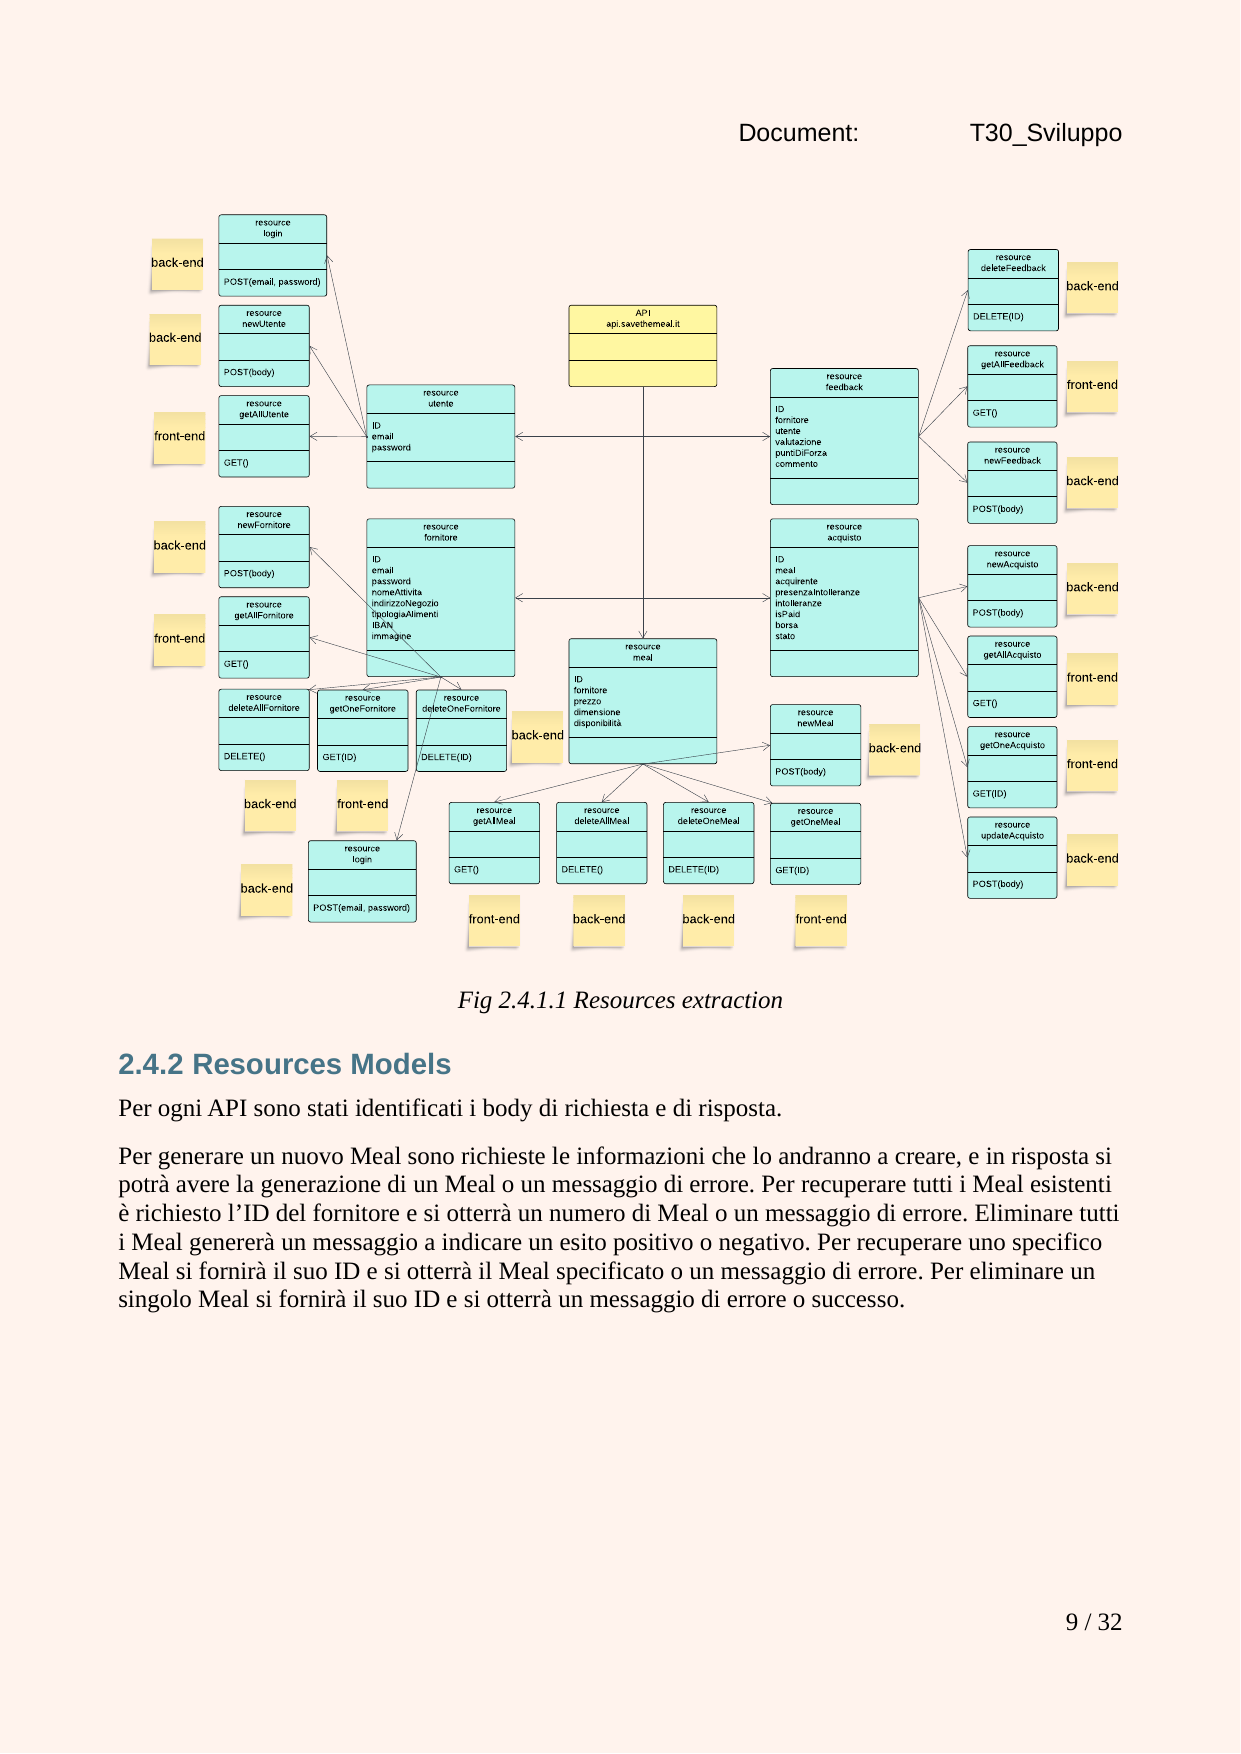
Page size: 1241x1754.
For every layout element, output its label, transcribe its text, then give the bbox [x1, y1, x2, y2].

text Per ogni API sono stati identificati i body di richiesta e di risposta. [118, 1093, 1122, 1122]
text Fig 2.4.1.1 Resources extraction [118, 985, 1122, 1013]
subtitle Resources Models [118, 1047, 1122, 1081]
text Per generare un nuovo Meal sono richieste le informazioni che lo andranno a creare, e in risposta si potrà avere la generazione di un Meal o un messaggio di errore. Per recuperare tutti i Meal esistenti è richiesto l’ID del fornitore e si otterrà un numero di Meal o un messaggio di errore. Eliminare tutti i Meal genererà un messaggio a indicare un esito positivo o negativo. Per recuperare uno specifico Meal si fornirà il suo ID e si otterrà il Meal specificato o un messaggio di errore. Per eliminare un singolo Meal si fornirà il suo ID e si otterrà un messaggio di errore o successo. [118, 1141, 1122, 1313]
